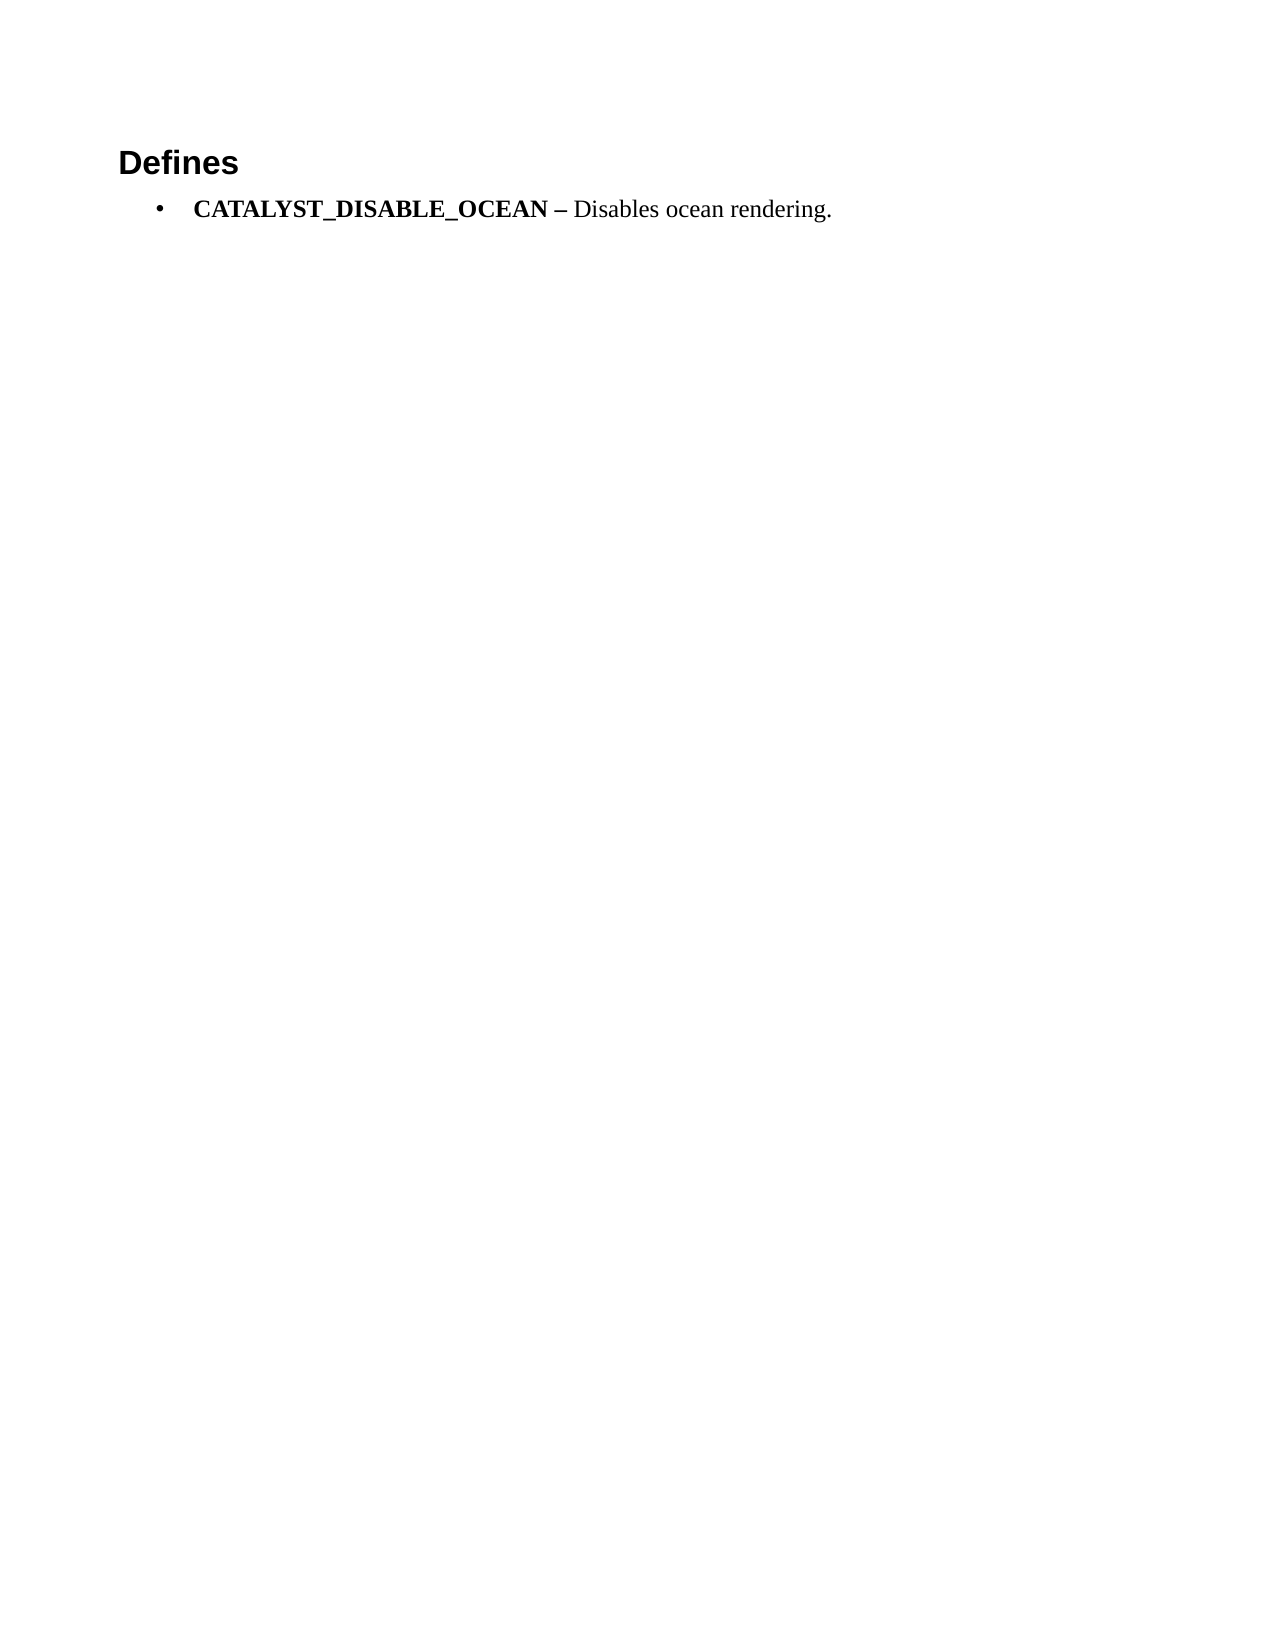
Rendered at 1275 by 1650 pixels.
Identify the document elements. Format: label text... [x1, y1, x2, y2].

subtitle Defines [118, 143, 1157, 182]
list CATALYST_DISABLE_OCEAN – Disables ocean rendering. [156, 194, 1157, 223]
